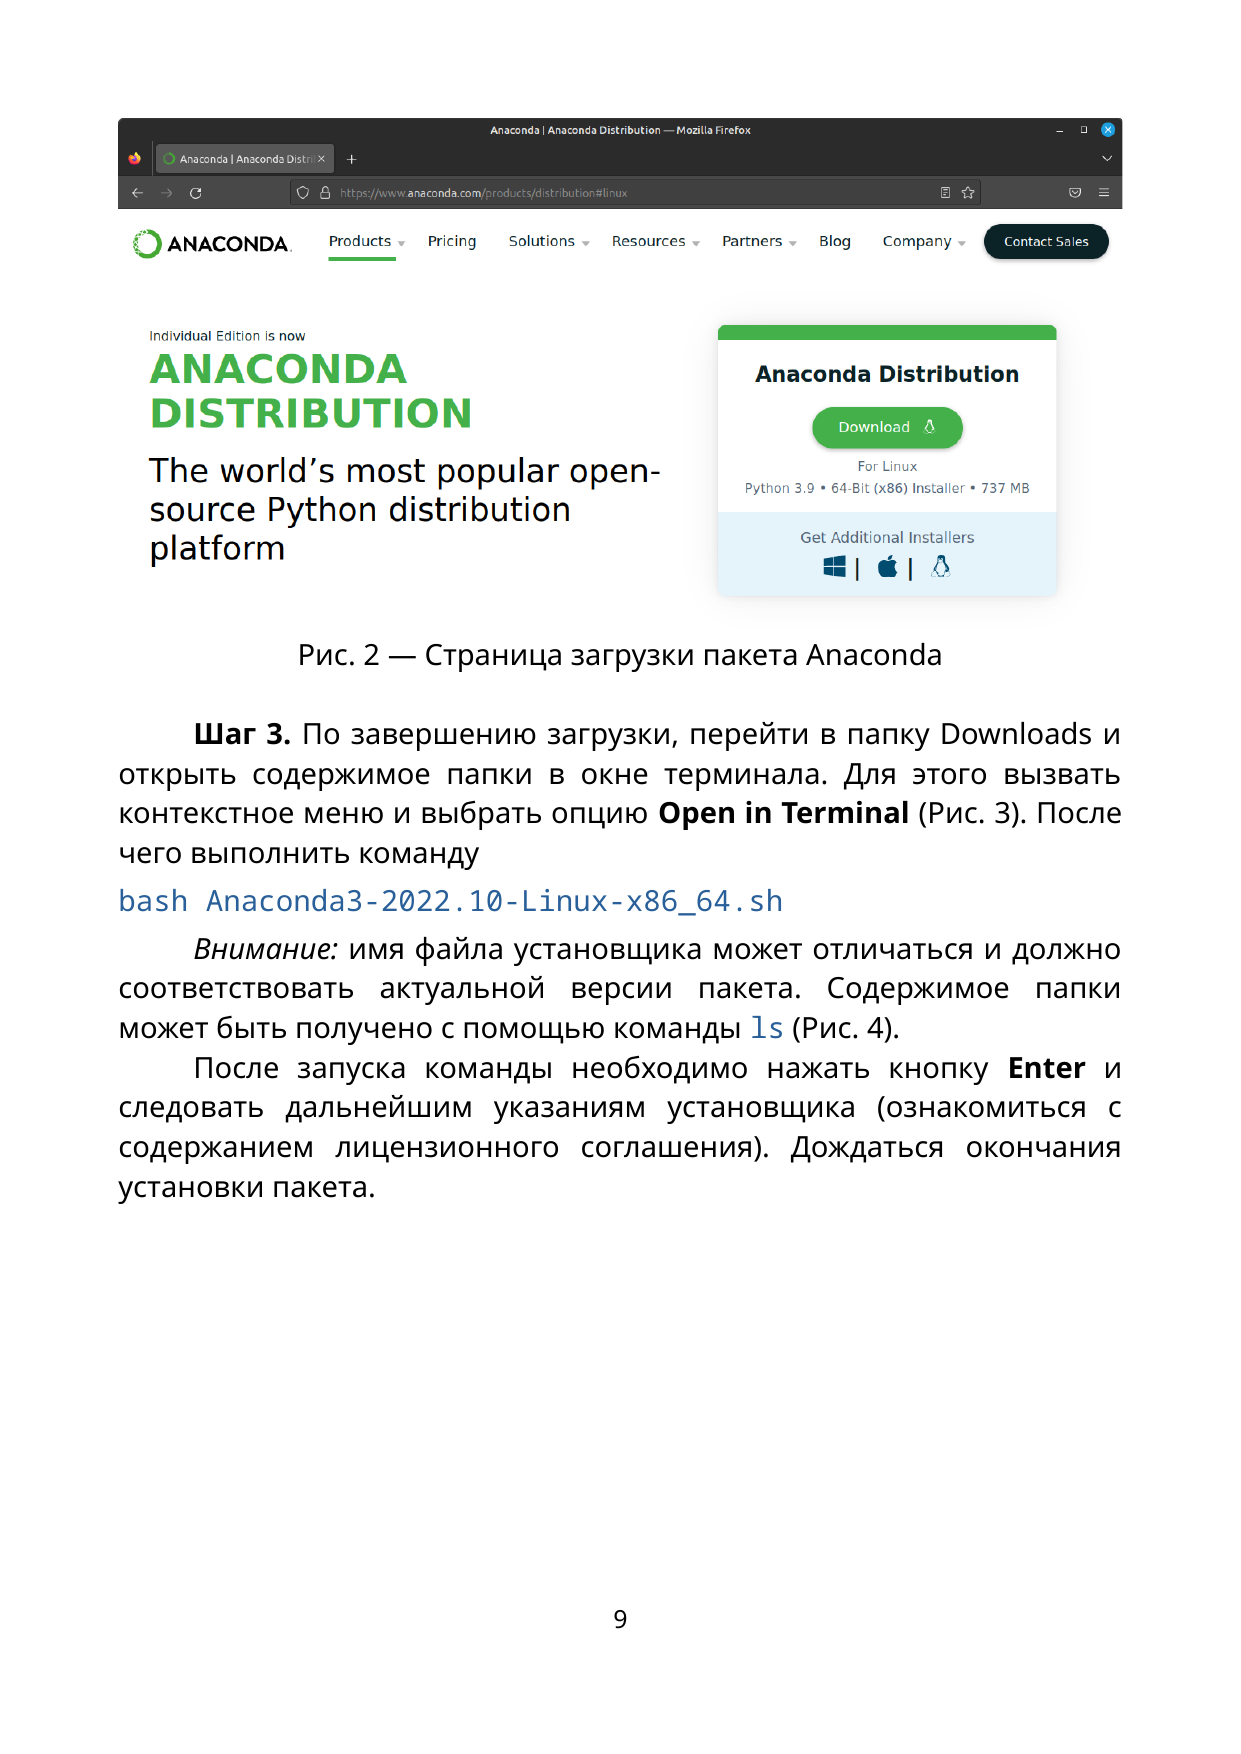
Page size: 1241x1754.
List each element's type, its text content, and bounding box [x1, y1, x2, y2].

text Рис. 2 — Страница загрузки пакета Anaconda [118, 634, 1122, 673]
text После запуска команды необходимо нажать кнопку Enter и следовать дальнейшим указаниям установщика (ознакомиться с содержанием лицензионного соглашения). Дождаться окончания установки пакета. [118, 1047, 1122, 1206]
text bash Anaconda3-2022.10-Linux-x86_64.sh [118, 880, 1122, 920]
text Внимание: имя файла установщика может отличаться и должно соответствовать актуальной версии пакета. Содержимое папки может быть получено с помощью команды ls (Рис. 4). [118, 928, 1122, 1047]
picture [118, 118, 1123, 634]
text Шаг 3. По завершению загрузки, перейти в папку Downloads и открыть содержимое папки в окне терминала. Для этого вызвать контекстное меню и выбрать опцию Open in Terminal (Рис. 3). После чего выполнить команду [118, 713, 1122, 872]
